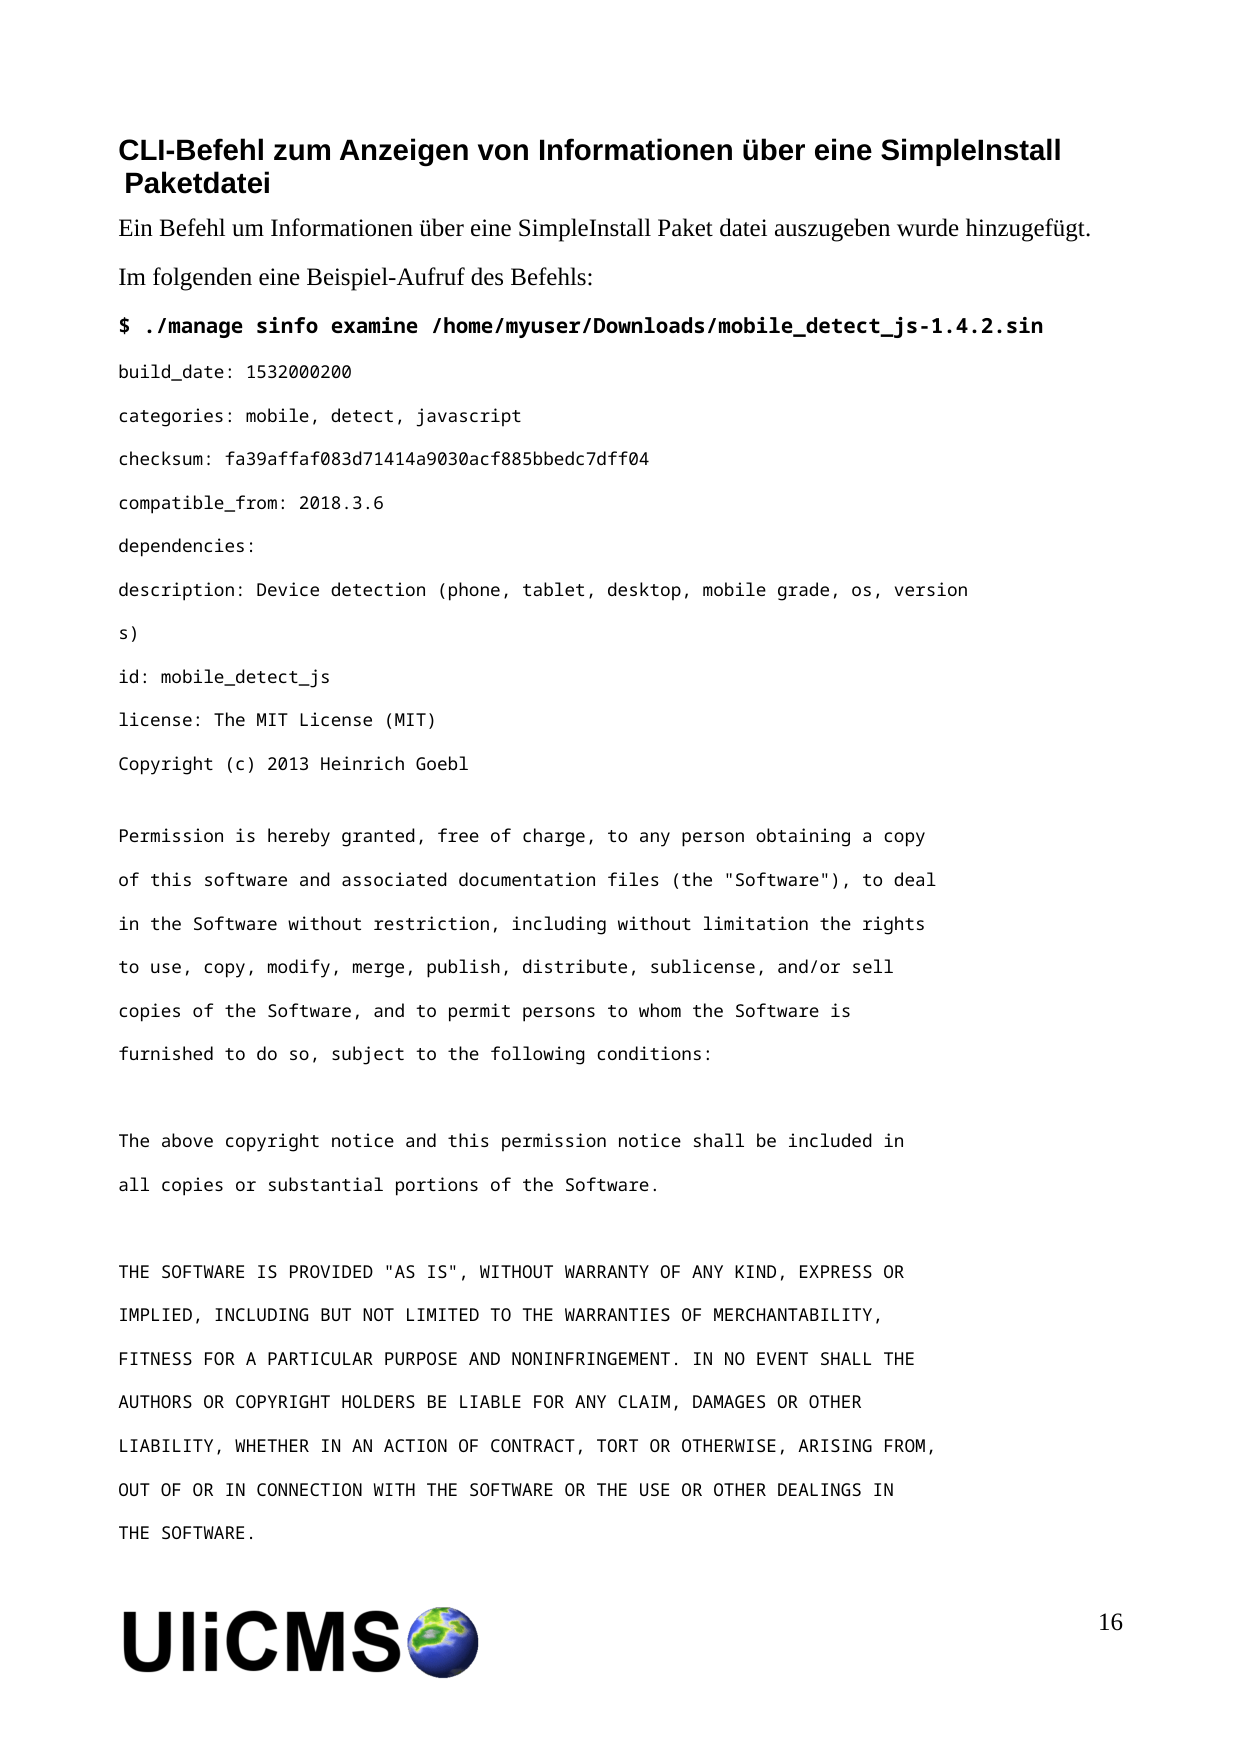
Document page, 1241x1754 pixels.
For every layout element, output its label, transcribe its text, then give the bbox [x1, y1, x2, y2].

text AUTHORS OR COPYRIGHT HOLDERS BE LIABLE FOR ANY CLAIM, DAMAGES OR OTHER [118, 1390, 1123, 1414]
text copies of the Software, and to permit persons to whom the Software is [118, 998, 1123, 1022]
text THE SOFTWARE. [118, 1521, 1123, 1545]
text s) [118, 621, 1123, 645]
text to use, copy, modify, merge, publish, distribute, sublicense, and/or sell [118, 954, 1123, 979]
text all copies or substantial portions of the Software. [118, 1172, 1123, 1196]
text FITNESS FOR A PARTICULAR PURPOSE AND NONINFRINGEMENT. IN NO EVENT SHALL THE [118, 1346, 1123, 1371]
text license: The MIT License (MIT) [118, 708, 1123, 732]
text checksum: fa39affaf083d71414a9030acf885bbedc7dff04 [118, 447, 1123, 471]
text The above copyright notice and this permission notice shall be included in [118, 1129, 1123, 1153]
text id: mobile_detect_js [118, 664, 1123, 688]
text in the Software without restriction, including without limitation the rights [118, 911, 1123, 935]
picture [118, 1607, 479, 1681]
text Im folgenden eine Beispiel-Aufruf des Befehls: [118, 262, 1123, 291]
text furnished to do so, subject to the following conditions: [118, 1042, 1123, 1066]
text categories: mobile, detect, javascript [118, 403, 1123, 427]
text description: Device detection (phone, tablet, desktop, mobile grade, os, version [118, 577, 1123, 601]
text compatible_from: 2018.3.6 [118, 490, 1123, 514]
text $ ./manage sinfo examine /home/myuser/Downloads/mobile_detect_js-1.4.2.sin [118, 311, 1123, 339]
text THE SOFTWARE IS PROVIDED "AS IS", WITHOUT WARRANTY OF ANY KIND, EXPRESS OR [118, 1259, 1123, 1283]
text of this software and associated documentation files (the "Software"), to deal [118, 867, 1123, 892]
text OUT OF OR IN CONNECTION WITH THE SOFTWARE OR THE USE OR OTHER DEALINGS IN [118, 1477, 1123, 1501]
text LIABILITY, WHETHER IN AN ACTION OF CONTRACT, TORT OR OTHERWISE, ARISING FROM, [118, 1433, 1123, 1458]
text dependencies: [118, 534, 1123, 558]
text Ein Befehl um Informationen über eine SimpleInstall Paket datei auszugeben wurde hinzugefügt. [118, 213, 1123, 241]
text build_date: 1532000200 [118, 359, 1123, 384]
subtitle CLI-Befehl zum Anzeigen von Informationen über eine SimpleInstall Paketdatei [118, 133, 1123, 200]
text IMPLIED, INCLUDING BUT NOT LIMITED TO THE WARRANTIES OF MERCHANTABILITY, [118, 1303, 1123, 1327]
text Copyright (c) 2013 Heinrich Goebl [118, 751, 1123, 804]
text Permission is hereby granted, free of charge, to any person obtaining a copy [118, 824, 1123, 848]
